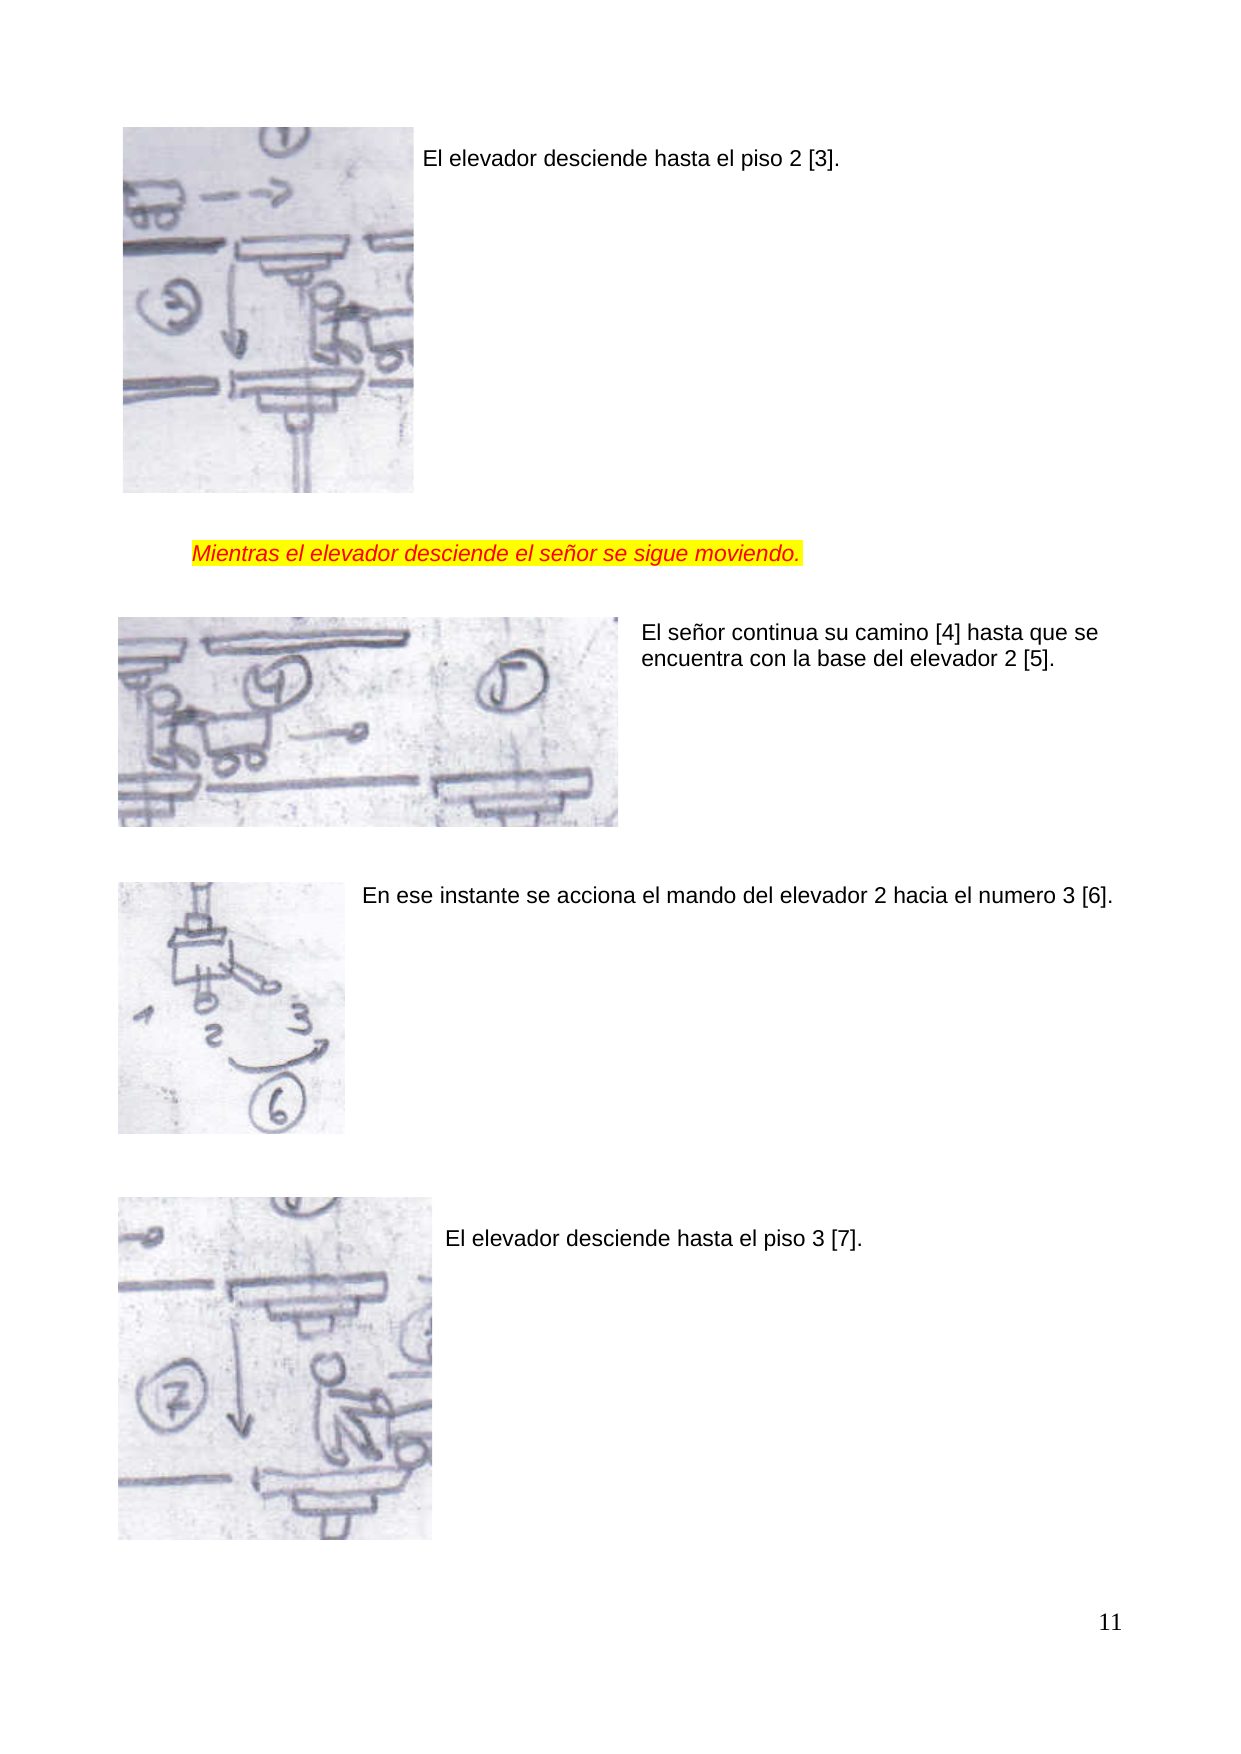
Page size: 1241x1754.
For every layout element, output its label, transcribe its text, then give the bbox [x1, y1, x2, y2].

text Mientras el elevador desciende el señor se sigue moviendo. [118, 540, 1122, 566]
text El señor continua su camino [4] hasta que se encuentra con la base del elevador 2 [5]. [641, 619, 1122, 672]
text El elevador desciende hasta el piso 3 [7]. [445, 1225, 1122, 1251]
text El elevador desciende hasta el piso 2 [3]. [422, 144, 1122, 171]
text En ese instante se acciona el mando del elevador 2 hacia el numero 3 [6]. [345, 882, 1122, 909]
